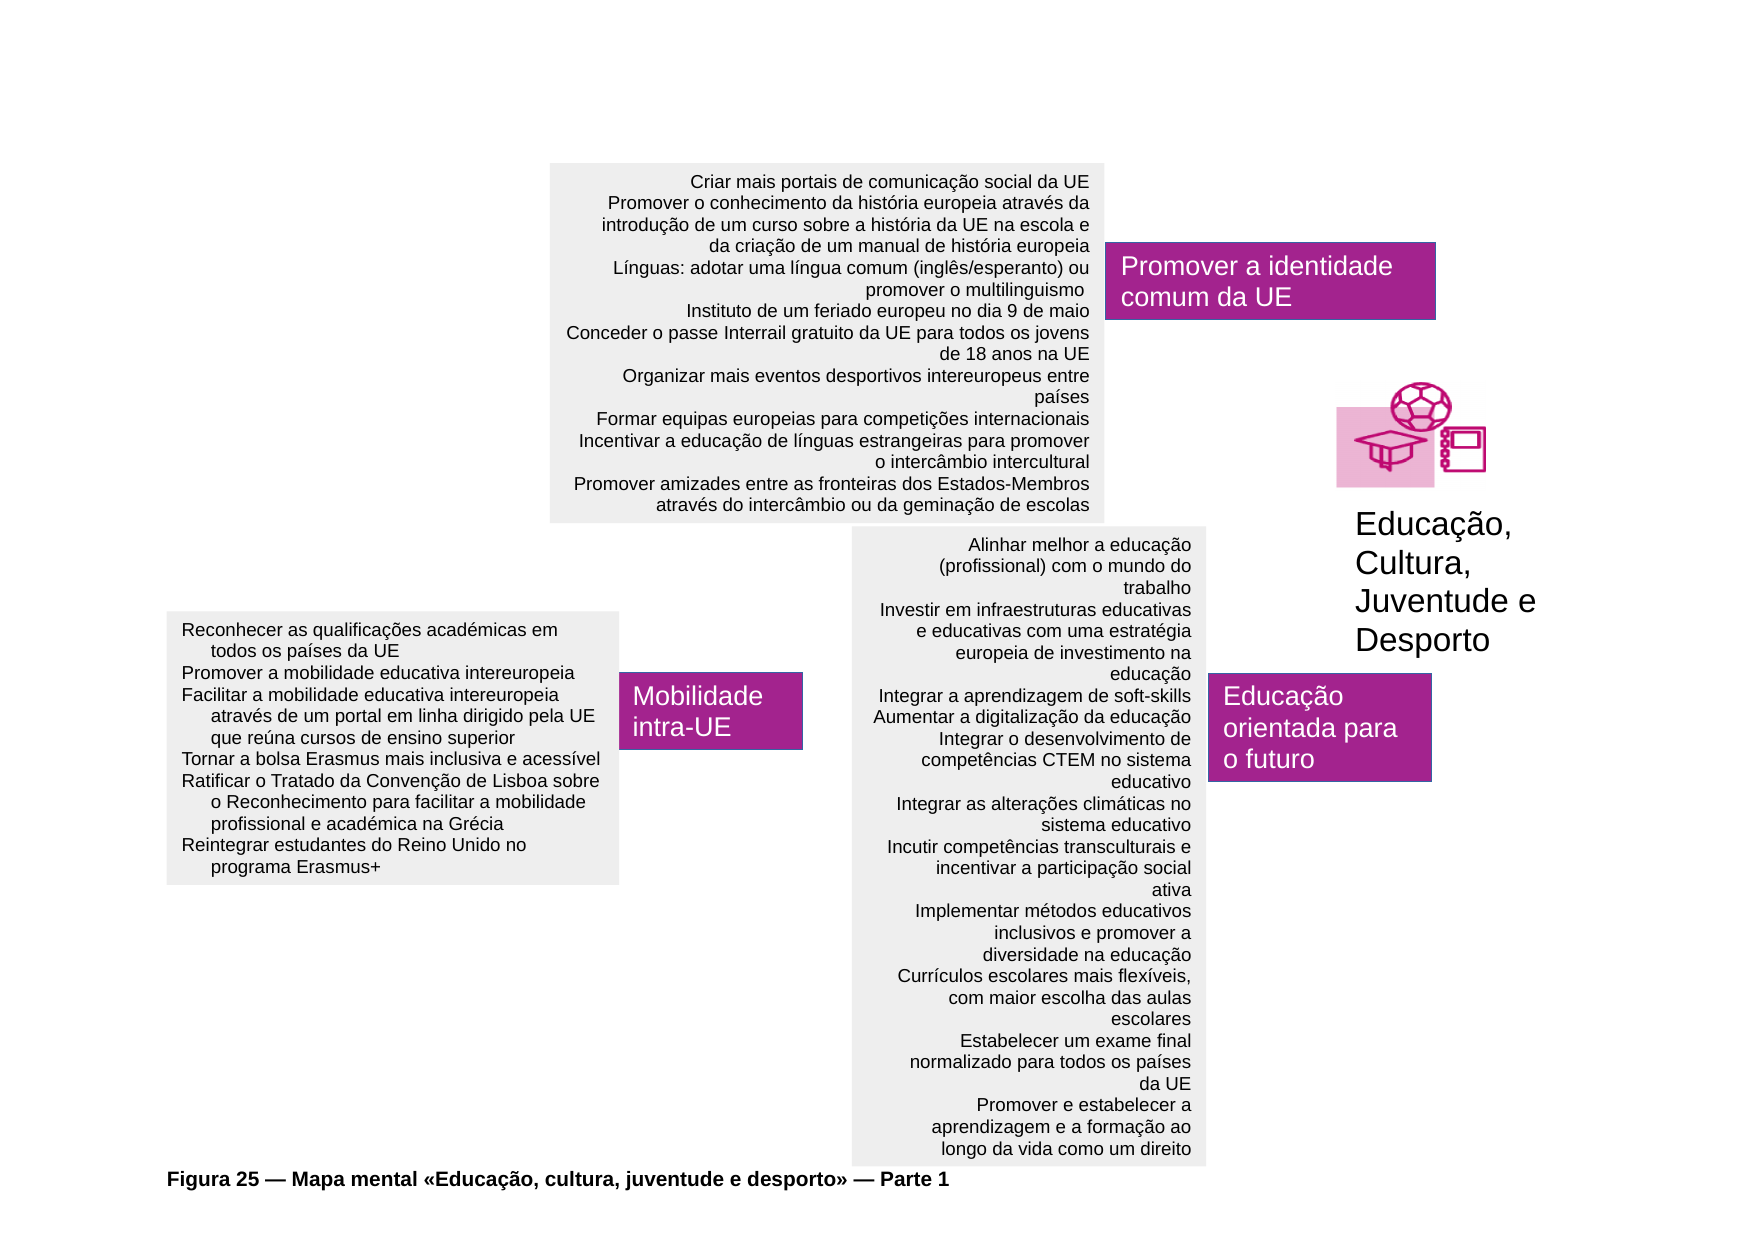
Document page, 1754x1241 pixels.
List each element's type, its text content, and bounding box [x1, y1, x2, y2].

text Figura 25 — Mapa mental «Educação, cultura, juventude e desporto» — Parte 1 [167, 176, 1598, 1191]
picture [1335, 380, 1486, 491]
